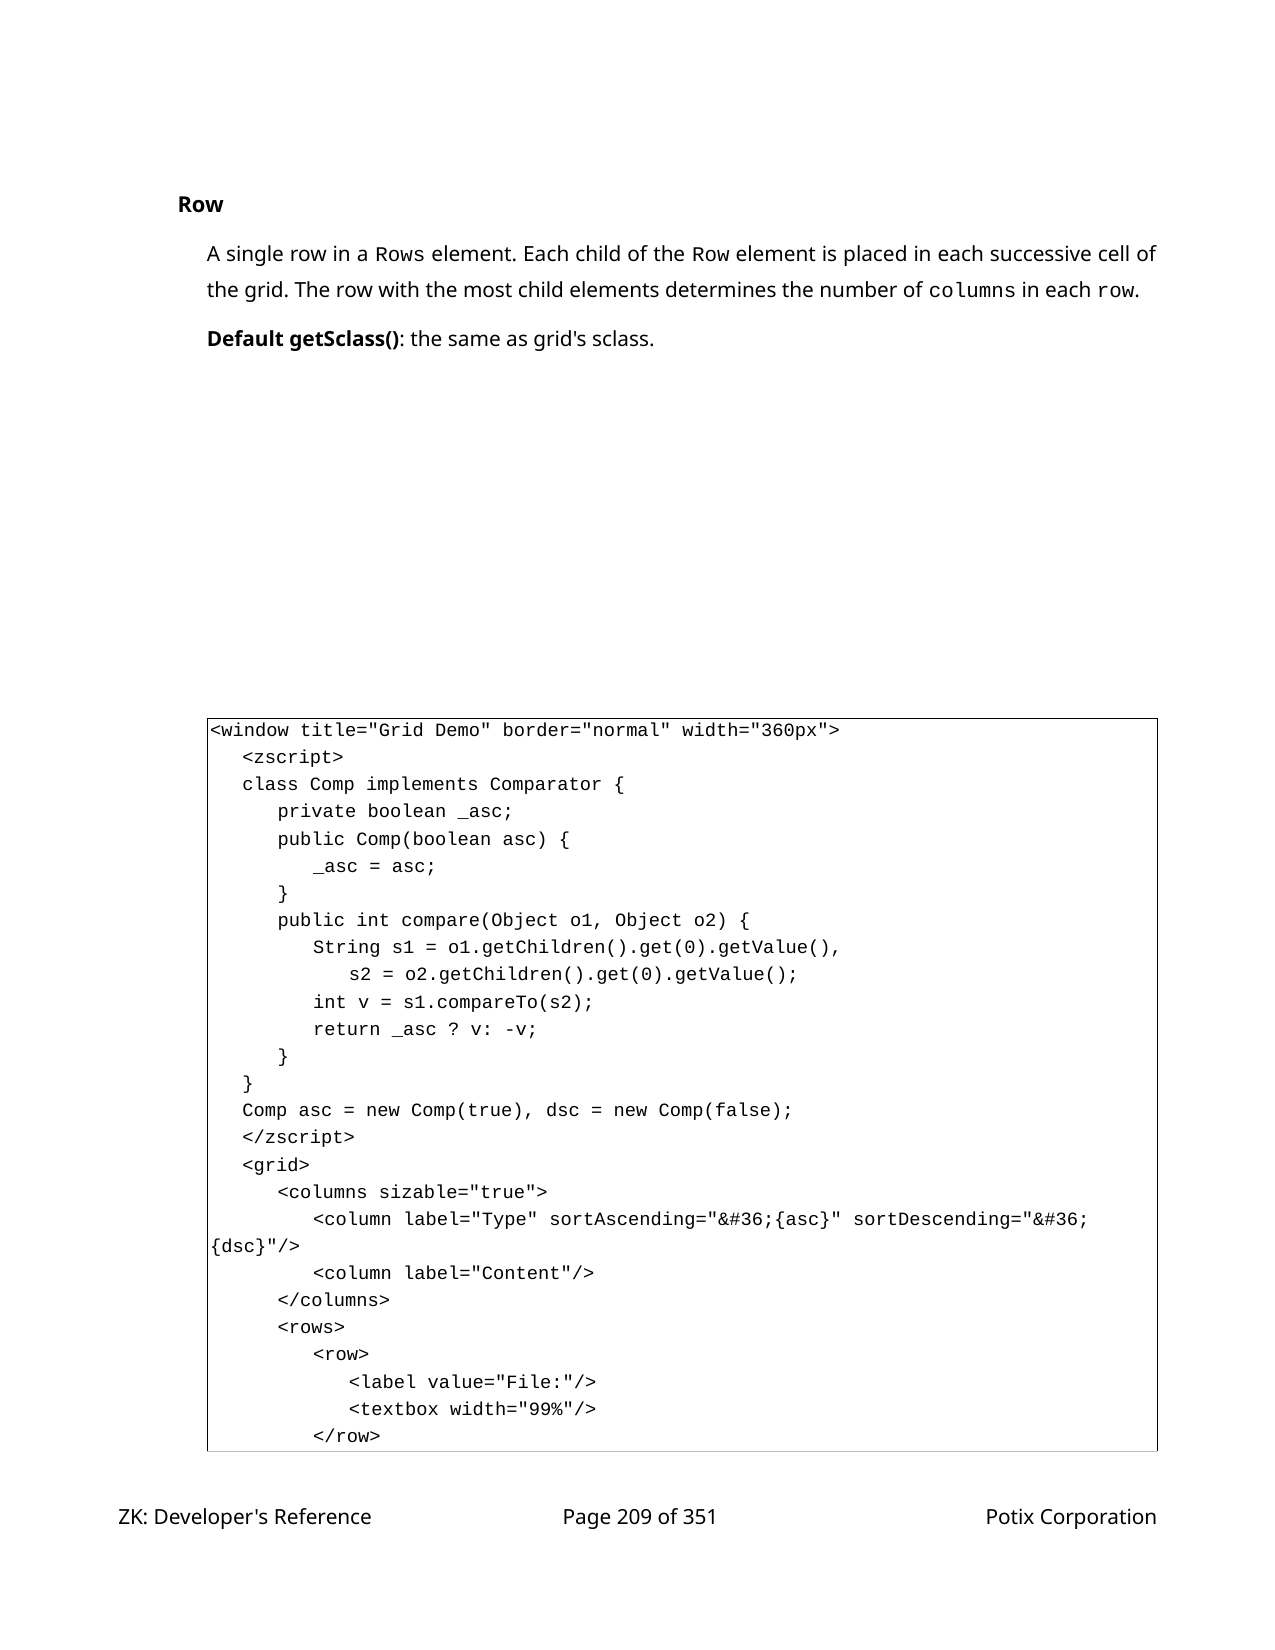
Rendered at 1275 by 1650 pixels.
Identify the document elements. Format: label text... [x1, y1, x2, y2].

text Default getSclass(): the same as grid's sclass. [207, 324, 1157, 352]
text Comp asc = new Comp(true), dsc = new Comp(false); [208, 1098, 1157, 1122]
text <column label="Type" sortAscending="&#36;{asc}" sortDescending="&#36;{dsc}"/> [208, 1207, 1157, 1258]
text </row> [208, 1424, 1157, 1451]
text int v = s1.compareTo(s2); [208, 989, 1157, 1014]
text <row> [208, 1342, 1157, 1367]
text public Comp(boolean asc) { [208, 826, 1157, 851]
text public int compare(Object o1, Object o2) { [208, 908, 1157, 932]
text String s1 = o1.getChildren().get(0).getValue(), [208, 935, 1157, 959]
text private boolean _asc; [208, 799, 1157, 823]
text <rows> [208, 1315, 1157, 1339]
text class Comp implements Comparator { [208, 772, 1157, 796]
subtitle Row [177, 189, 1157, 219]
text return _asc ? v: -v; [208, 1017, 1157, 1041]
text <grid> [208, 1153, 1157, 1177]
text <window title="Grid Demo" border="normal" width="360px"> [208, 719, 1157, 742]
text } [208, 1071, 1157, 1095]
text <textbox width="99%"/> [208, 1397, 1157, 1421]
text <columns sizable="true"> [208, 1180, 1157, 1204]
text A single row in a Rows element. Each child of the Row element is placed in each successive cell of the grid. The row with the most child elements determines the number of columns in each row. [207, 239, 1157, 303]
text </zscript> [208, 1125, 1157, 1150]
text <column label="Content"/> [208, 1261, 1157, 1285]
text } [208, 881, 1157, 905]
text _asc = asc; [208, 853, 1157, 878]
text </columns> [208, 1288, 1157, 1312]
text s2 = o2.getChildren().get(0).getValue(); [208, 962, 1157, 987]
text } [208, 1044, 1157, 1068]
text <zscript> [208, 745, 1157, 769]
text <label value="File:"/> [208, 1369, 1157, 1394]
